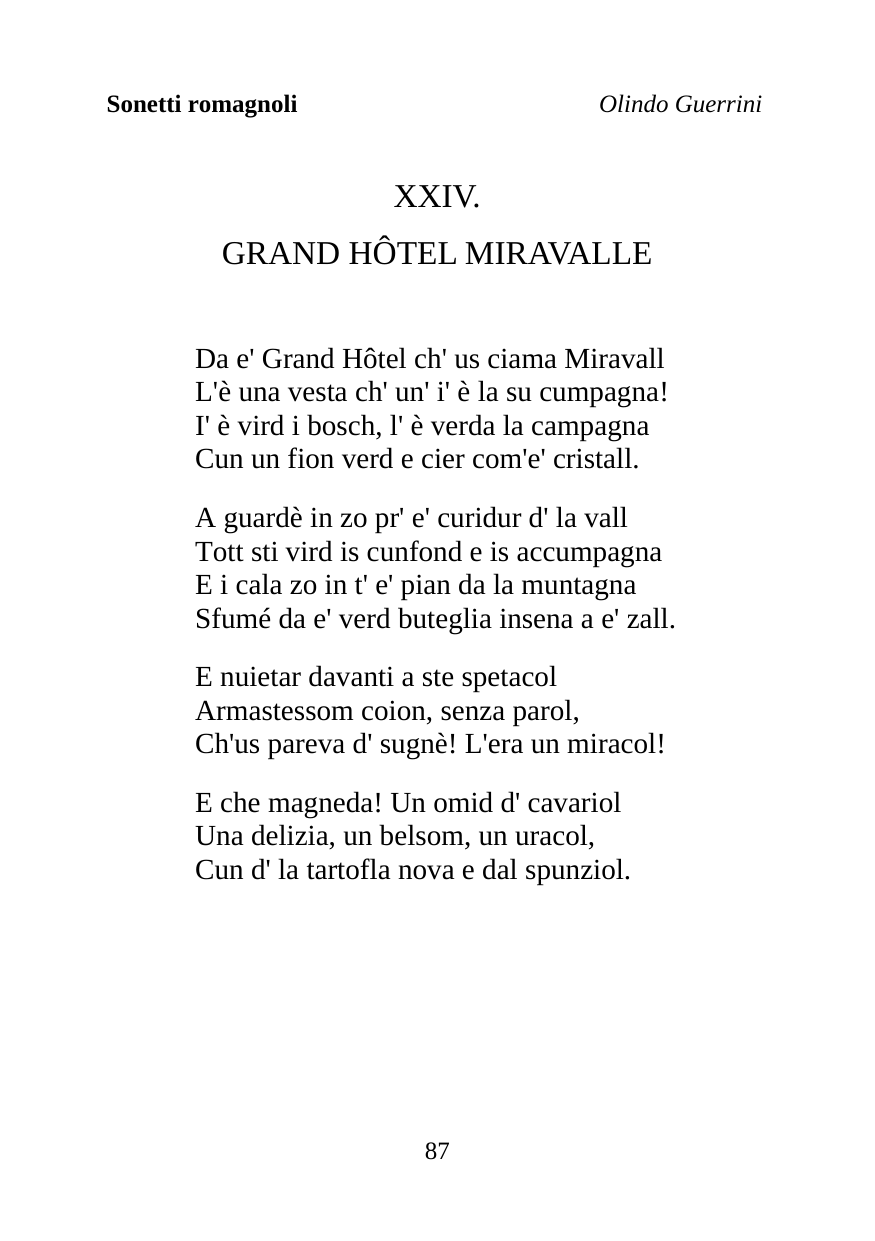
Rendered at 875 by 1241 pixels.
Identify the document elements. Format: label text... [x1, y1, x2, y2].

text A guardè in zo pr' e' curidur d' la vall Tott sti vird is cunfond e is accumpagna E i cala zo in t' e' pian da la muntagna Sfumé da e' verd buteglia insena a e' zall. [195, 500, 768, 634]
text Da e' Grand Hôtel ch' us ciama Miravall L'è una vesta ch' un' i' è la su cumpagna! I' è vird i bosch, l' è verda la campagna Cun un fion verd e cier com'e' cristall. [195, 341, 768, 475]
text E nuietar davanti a ste spetacol Armastessom coion, senza parol, Ch'us pareva d' sugnè! L'era un miracol! [195, 659, 768, 760]
subtitle XXIV. GRAND HÔTEL MIRAVALLE [106, 176, 768, 272]
text E che magneda! Un omid d' cavariol Una delizia, un belsom, un uracol, Cun d' la tartofla nova e dal spunziol. [195, 785, 768, 886]
